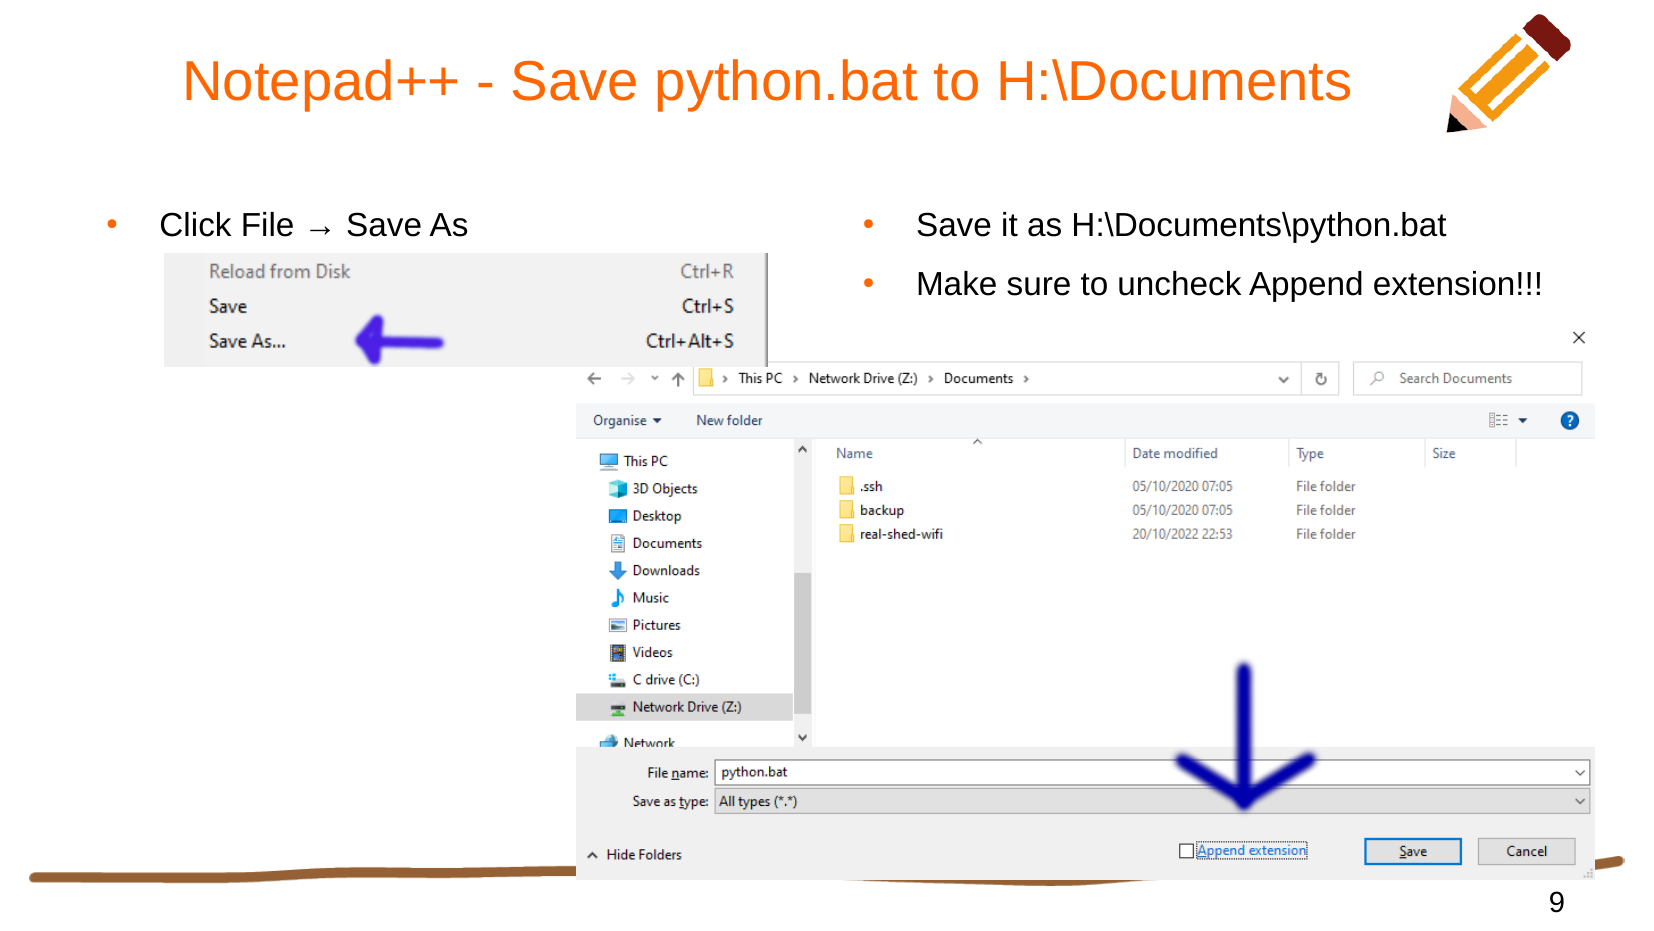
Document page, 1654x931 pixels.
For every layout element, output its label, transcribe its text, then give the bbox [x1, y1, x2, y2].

list Click File → Save As [88, 206, 809, 857]
picture [1446, 14, 1571, 133]
picture [29, 253, 1625, 886]
title Notepad++ - Save python.bat to H:\Documents [88, 29, 1447, 133]
list Save it as H:\Documents\python.bat Make sure to uncheck Append extension!!! [845, 206, 1566, 324]
